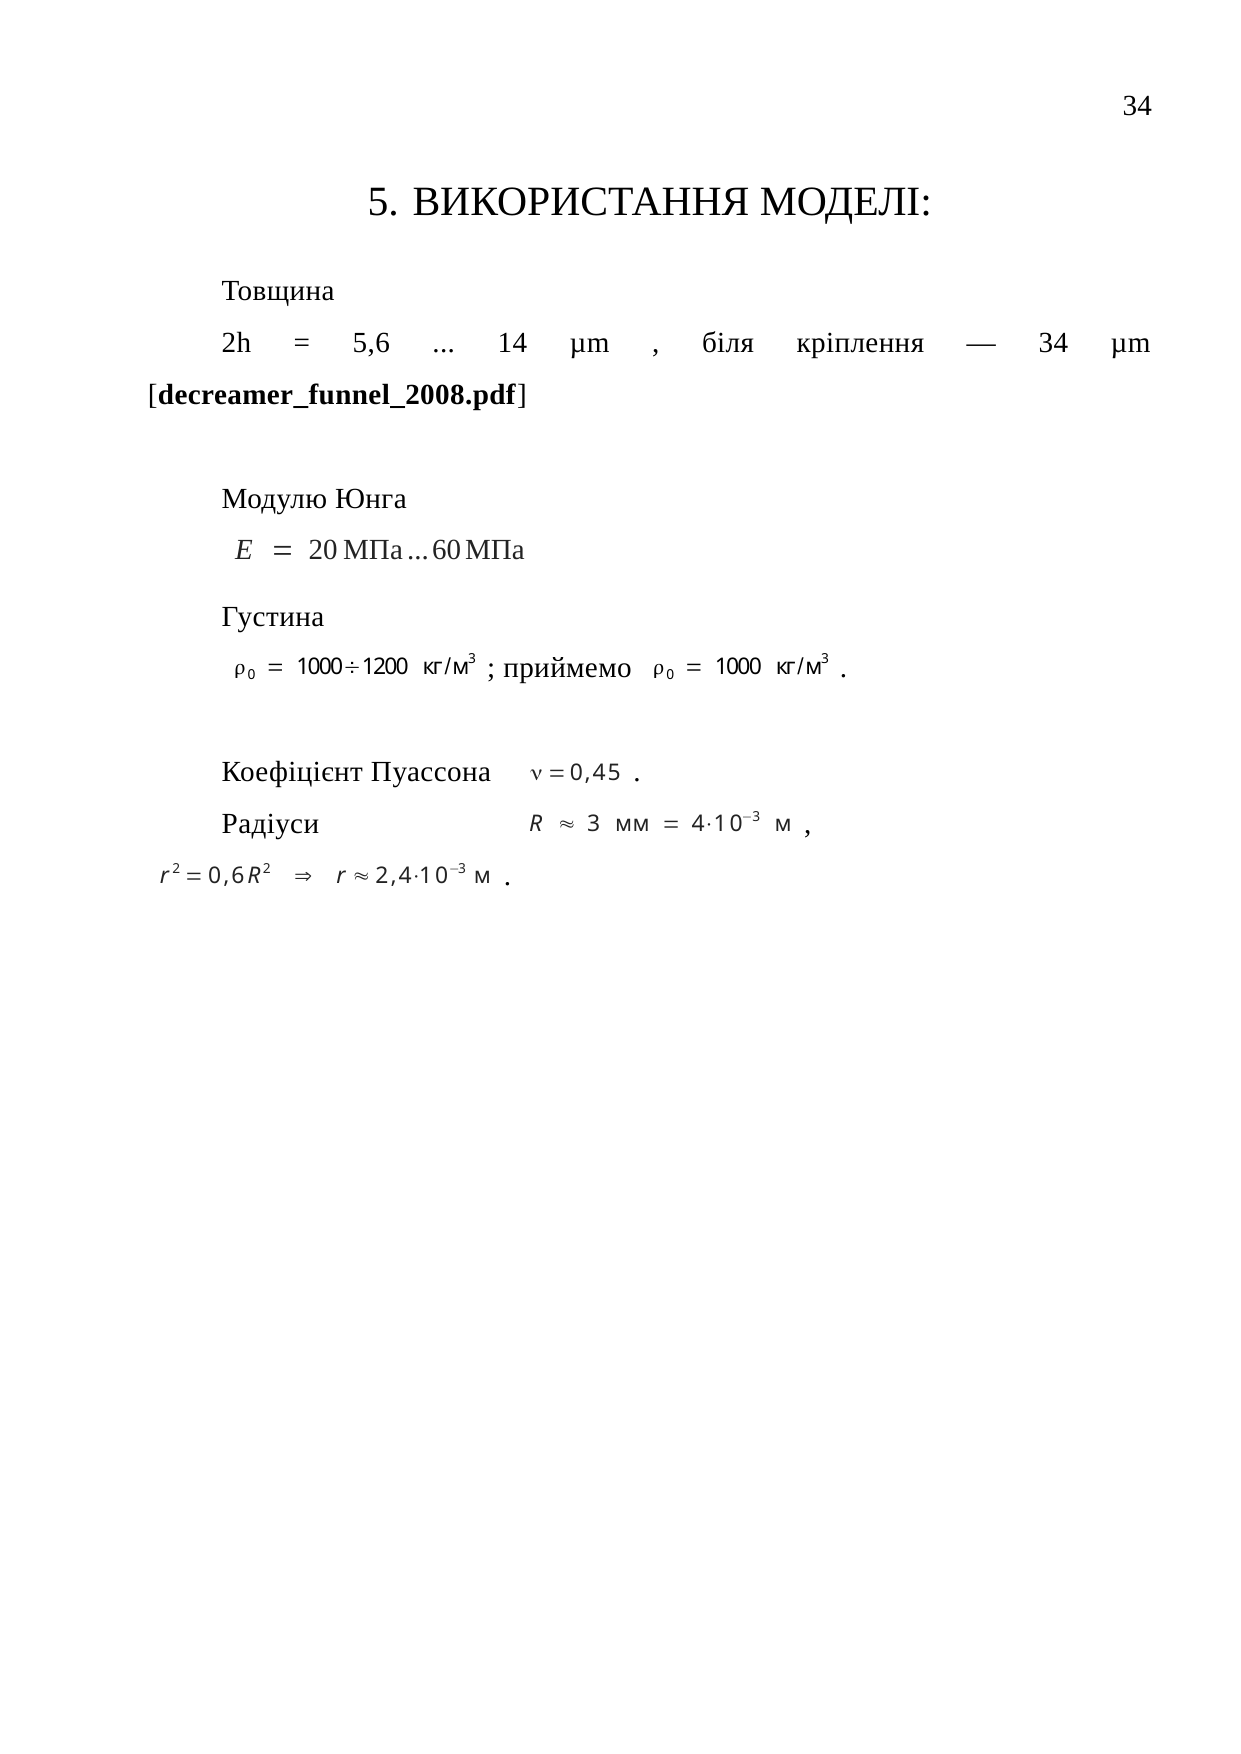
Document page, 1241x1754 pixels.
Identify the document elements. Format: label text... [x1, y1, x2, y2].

text Коефіцієнт Пуассона . [148, 754, 1152, 788]
text Радіуси , . [148, 807, 1152, 892]
text 2h = 5,6 ... 14 µm , біля кріплення — 34 µm [decreamer_funnel_2008.pdf] [148, 325, 1152, 411]
text Товщина [148, 273, 1152, 307]
text Модулю Юнга [148, 481, 1152, 514]
text ; приймемо . [148, 651, 1152, 684]
text Густина [148, 599, 1152, 632]
subtitle Використання моделі: [148, 176, 1152, 224]
